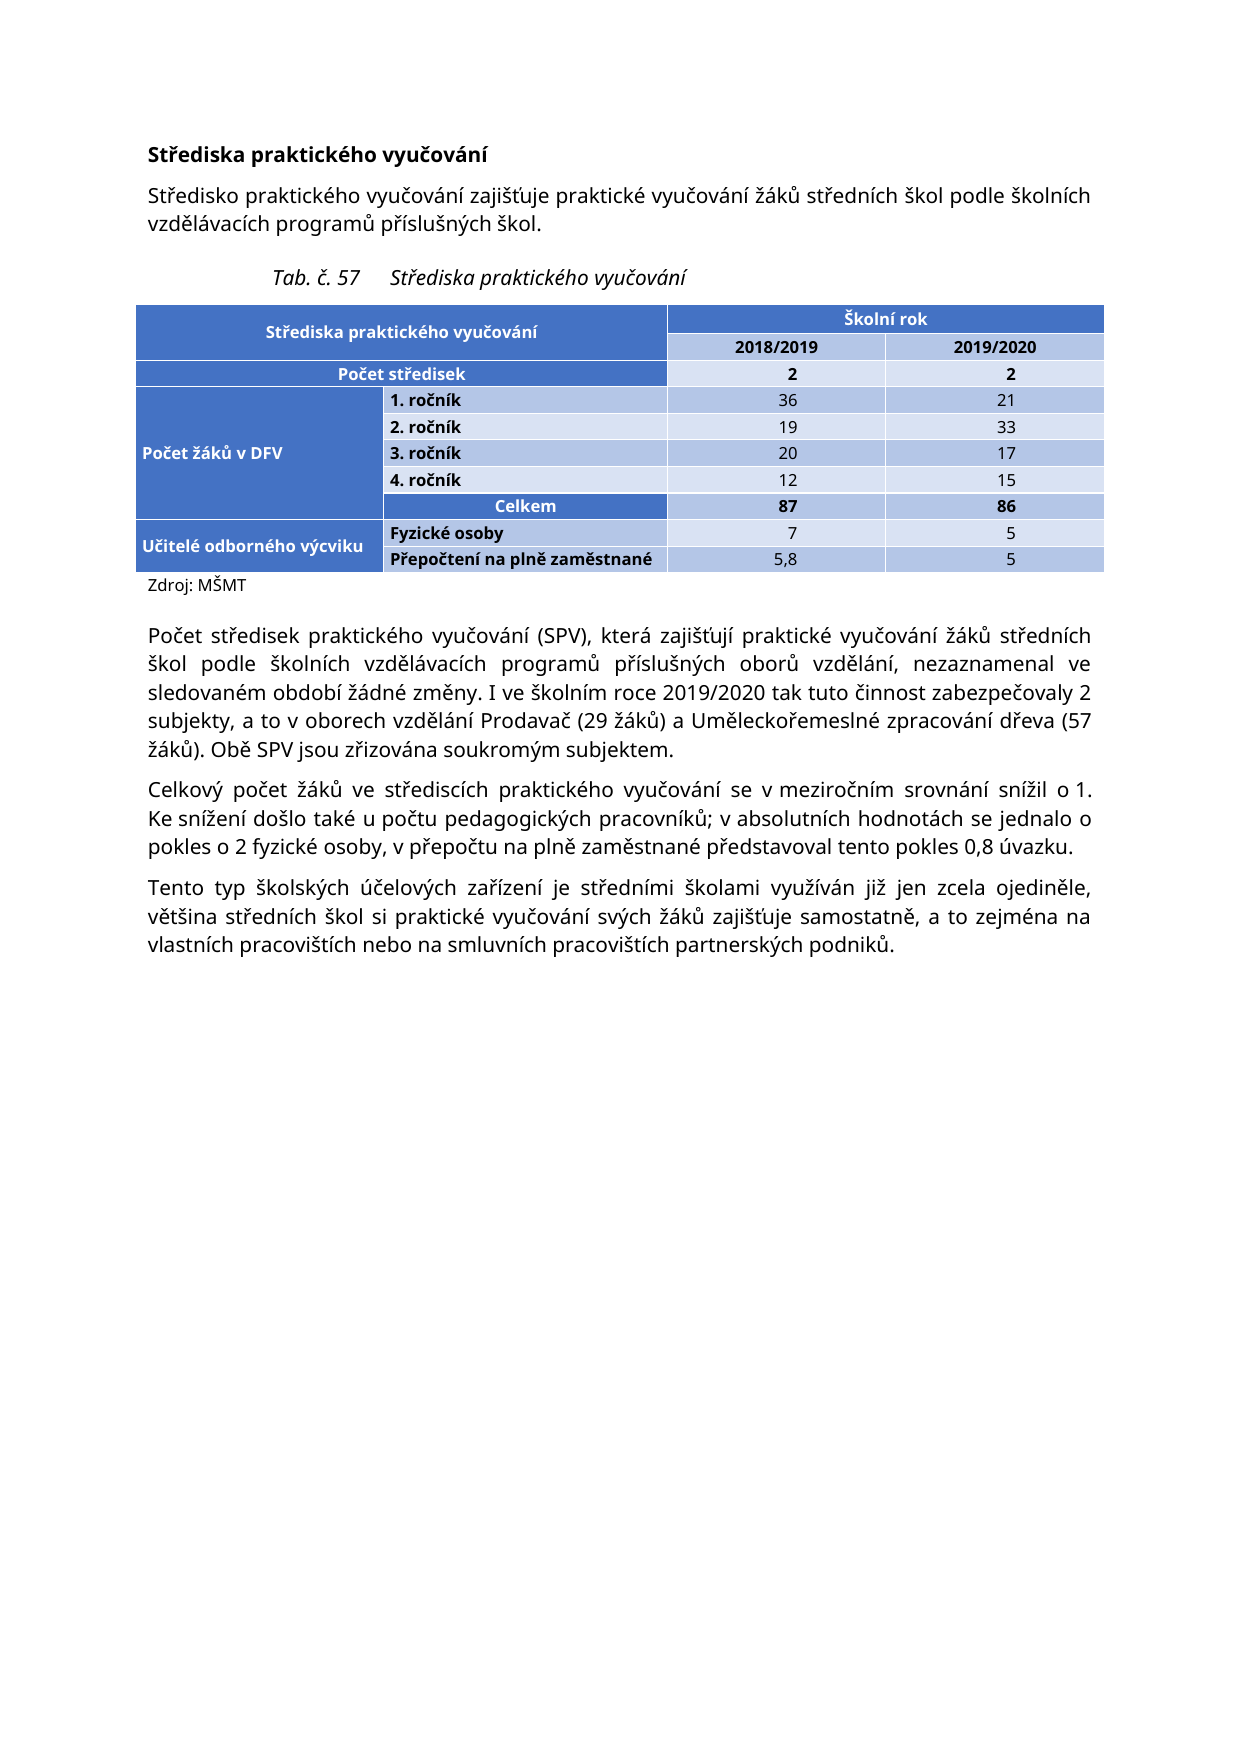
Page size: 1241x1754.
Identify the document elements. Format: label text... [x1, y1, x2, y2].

table_cell 5 [886, 547, 1104, 572]
text Celkový počet žáků ve střediscích praktického vyučování se v meziročním srovnání snížil o 1. Ke snížení došlo také u počtu pedagogických pracovníků; v absolutních hodnotách se jednalo o pokles o 2 fyzické osoby, v přepočtu na plně zaměstnané představoval tento pokles 0,8 úvazku. [148, 776, 1092, 861]
table_cell Počet žáků v DFV [136, 387, 383, 519]
table_cell Fyzické osoby [384, 520, 667, 546]
table_header Střediska praktického vyučování [136, 305, 667, 360]
table_cell Počet středisek [136, 361, 667, 386]
list Střediska praktického vyučování [272, 263, 1092, 291]
table_cell 7 [668, 520, 885, 546]
table_cell 2019/2020 [886, 334, 1104, 360]
table_cell 33 [886, 414, 1104, 439]
table_header Školní rok [668, 305, 1104, 333]
table_cell Celkem [384, 494, 667, 519]
table_cell 17 [886, 440, 1104, 466]
table_cell 20 [668, 440, 885, 466]
table_cell 2018/2019 [668, 334, 885, 360]
text Střediska praktického vyučování [148, 140, 1092, 168]
table_cell 5,8 [668, 547, 885, 572]
table_cell Přepočtení na plně zaměstnané [384, 547, 667, 572]
table_cell 2 [668, 361, 885, 386]
table_cell 5 [886, 520, 1104, 546]
table_cell 36 [668, 387, 885, 413]
table_cell 19 [668, 414, 885, 439]
table_cell 87 [668, 494, 885, 519]
table_cell 86 [886, 494, 1104, 519]
table_cell 1. ročník [384, 387, 667, 413]
text Tento typ školských účelových zařízení je středními školami využíván již jen zcela ojediněle, většina středních škol si praktické vyučování svých žáků zajišťuje samostatně, a to zejména na vlastních pracovištích nebo na smluvních pracovištích partnerských podniků. [148, 873, 1092, 959]
text Zdroj: MŠMT [148, 573, 1092, 596]
table_cell Učitelé odborného výcviku [136, 520, 383, 572]
text Počet středisek praktického vyučování (SPV), která zajišťují praktické vyučování žáků středních škol podle školních vzdělávacích programů příslušných oborů vzdělání, nezaznamenal ve sledovaném období žádné změny. I ve školním roce 2019/2020 tak tuto činnost zabezpečovaly 2 subjekty, a to v oborech vzdělání Prodavač (29 žáků) a Uměleckořemeslné zpracování dřeva (57 žáků). Obě SPV jsou zřizována soukromým subjektem. [148, 621, 1092, 763]
table_cell 21 [886, 387, 1104, 413]
table_cell 2. ročník [384, 414, 667, 439]
table_cell 15 [886, 467, 1104, 492]
table_cell 3. ročník [384, 440, 667, 466]
table_cell 12 [668, 467, 885, 492]
table_cell 2 [886, 361, 1104, 386]
table_cell 4. ročník [384, 467, 667, 492]
text Středisko praktického vyučování zajišťuje praktické vyučování žáků středních škol podle školních vzdělávacích programů příslušných škol. [148, 181, 1092, 238]
